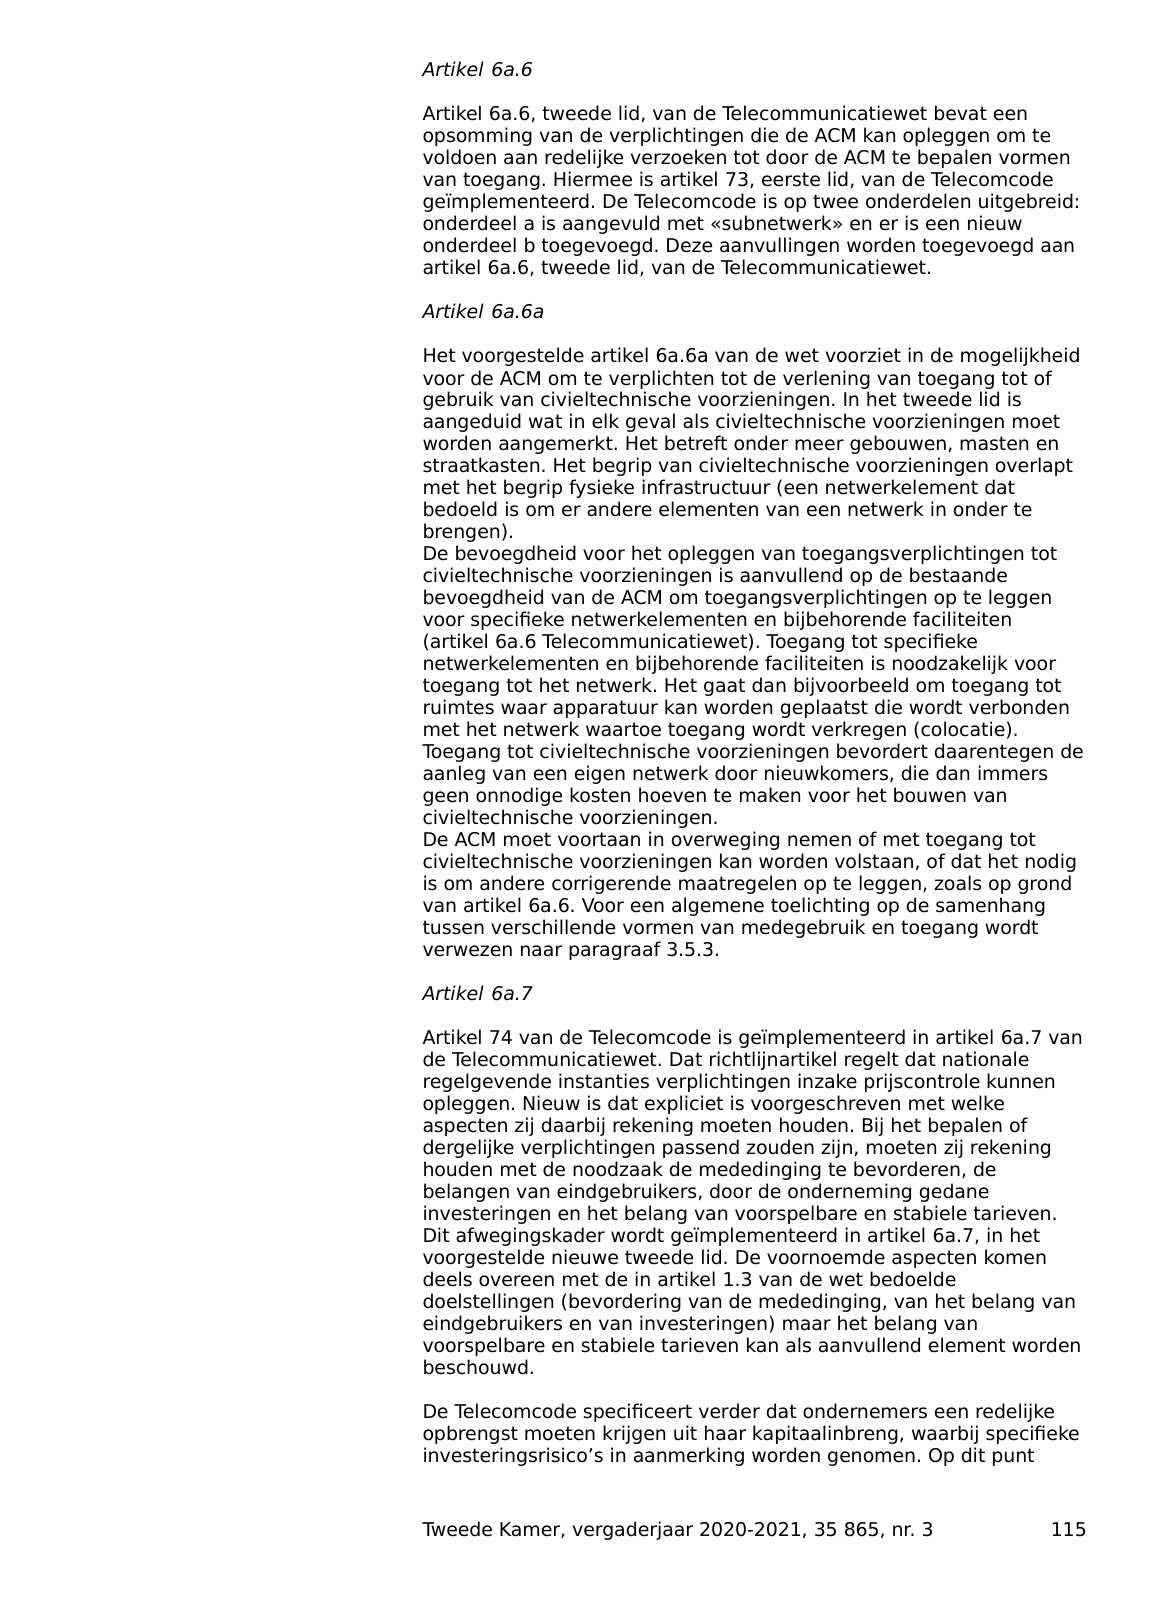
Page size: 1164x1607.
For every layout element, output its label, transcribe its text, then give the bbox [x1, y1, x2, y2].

text Het voorgestelde artikel 6a.6a van de wet voorziet in de mogelijkheid voor de ACM om te verplichten tot de verlening van toegang tot of gebruik van civieltechnische voorzieningen. In het tweede lid is aangeduid wat in elk geval als civieltechnische voorzieningen moet worden aangemerkt. Het betreft onder meer gebouwen, masten en straatkasten. Het begrip van civieltechnische voorzieningen overlapt met het begrip fysieke infrastructuur (een netwerkelement dat bedoeld is om er andere elementen van een netwerk in onder te brengen). [422, 345, 1087, 543]
text Artikel 6a.6, tweede lid, van de Telecommunicatiewet bevat een opsomming van de verplichtingen die de ACM kan opleggen om te voldoen aan redelijke verzoeken tot door de ACM te bepalen vormen van toegang. Hiermee is artikel 73, eerste lid, van de Telecomcode geïmplementeerd. De Telecomcode is op twee onderdelen uitgebreid: onderdeel a is aangevuld met «subnetwerk» en er is een nieuw onderdeel b toegevoegd. Deze aanvullingen worden toegevoegd aan artikel 6a.6, tweede lid, van de Telecommunicatiewet. [422, 103, 1087, 279]
text De Telecomcode specificeert verder dat ondernemers een redelijke opbrengst moeten krijgen uit haar kapitaalinbreng, waarbij specifieke investeringsrisico’s in aanmerking worden genomen. Op dit punt [422, 1401, 1087, 1467]
subtitle Artikel 6a.7 [422, 983, 1087, 1005]
subtitle Artikel 6a.6 [422, 59, 1087, 81]
text De ACM moet voortaan in overweging nemen of met toegang tot civieltechnische voorzieningen kan worden volstaan, of dat het nodig is om andere corrigerende maatregelen op te leggen, zoals op grond van artikel 6a.6. Voor een algemene toelichting op de samenhang tussen verschillende vormen van medegebruik en toegang wordt verwezen naar paragraaf 3.5.3. [422, 829, 1087, 961]
subtitle Artikel 6a.6a [422, 301, 1087, 323]
text Artikel 74 van de Telecomcode is geïmplementeerd in artikel 6a.7 van de Telecommunicatiewet. Dat richtlijnartikel regelt dat nationale regelgevende instanties verplichtingen inzake prijscontrole kunnen opleggen. Nieuw is dat expliciet is voorgeschreven met welke aspecten zij daarbij rekening moeten houden. Bij het bepalen of dergelijke verplichtingen passend zouden zijn, moeten zij rekening houden met de noodzaak de mededinging te bevorderen, de belangen van eindgebruikers, door de onderneming gedane investeringen en het belang van voorspelbare en stabiele tarieven. Dit afwegingskader wordt geïmplementeerd in artikel 6a.7, in het voorgestelde nieuwe tweede lid. De voornoemde aspecten komen deels overeen met de in artikel 1.3 van de wet bedoelde doelstellingen (bevordering van de mededinging, van het belang van eindgebruikers en van investeringen) maar het belang van voorspelbare en stabiele tarieven kan als aanvullend element worden beschouwd. [422, 1027, 1087, 1379]
text De bevoegdheid voor het opleggen van toegangsverplichtingen tot civieltechnische voorzieningen is aanvullend op de bestaande bevoegdheid van de ACM om toegangsverplichtingen op te leggen voor specifieke netwerkelementen en bijbehorende faciliteiten (artikel 6a.6 Telecommunicatiewet). Toegang tot specifieke netwerkelementen en bijbehorende faciliteiten is noodzakelijk voor toegang tot het netwerk. Het gaat dan bijvoorbeeld om toegang tot ruimtes waar apparatuur kan worden geplaatst die wordt verbonden met het netwerk waartoe toegang wordt verkregen (colocatie). Toegang tot civieltechnische voorzieningen bevordert daarentegen de aanleg van een eigen netwerk door nieuwkomers, die dan immers geen onnodige kosten hoeven te maken voor het bouwen van civieltechnische voorzieningen. [422, 543, 1087, 829]
